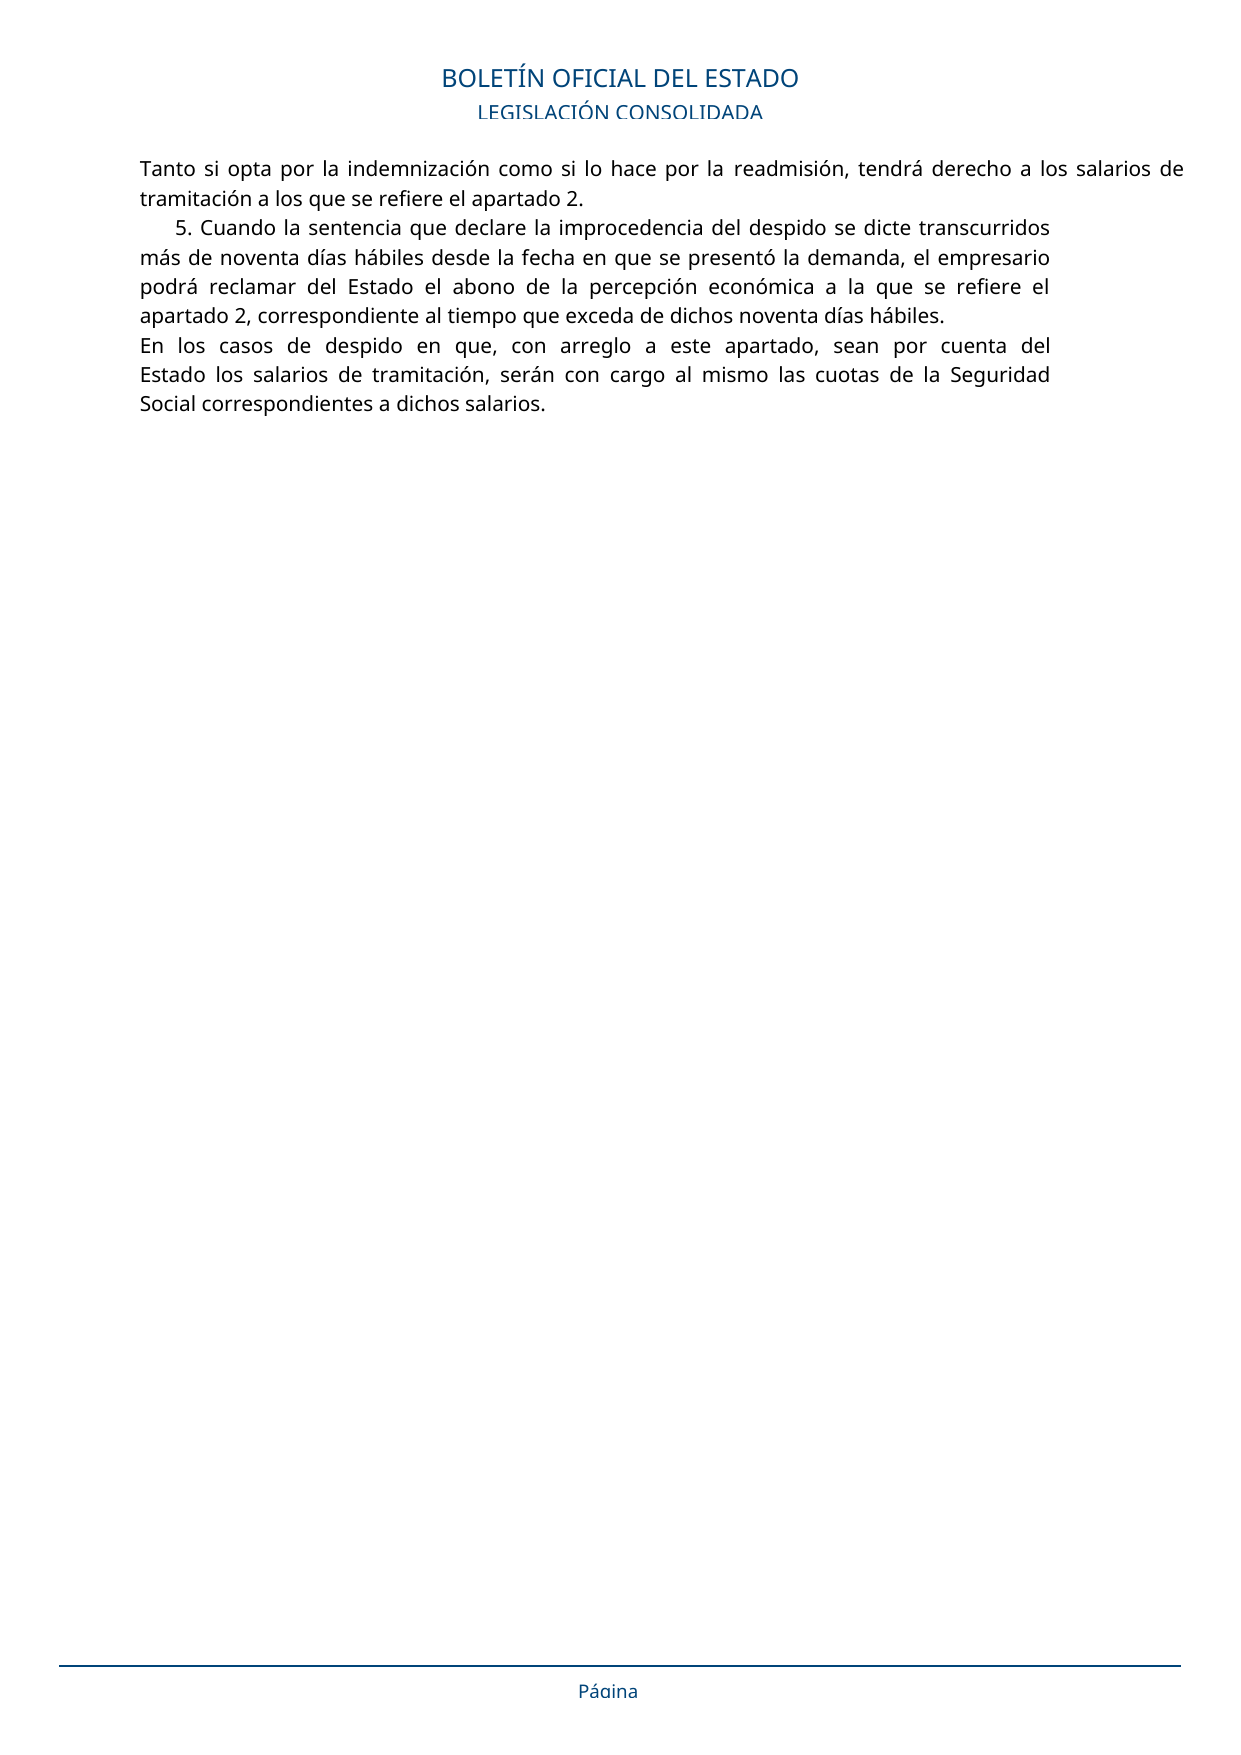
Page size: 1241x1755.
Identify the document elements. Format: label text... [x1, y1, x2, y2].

list Cuando la sentencia que declare la improcedencia del despido se dicte transcurridos más de noventa días hábiles desde la fecha en que se presentó la demanda, el empresario podrá reclamar del Estado el abono de la percepción económica a la que se refiere el apartado 2, correspondiente al tiempo que exceda de dichos noventa días hábiles. [139, 213, 1052, 330]
text En los casos de despido en que, con arreglo a este apartado, sean por cuenta del Estado los salarios de tramitación, serán con cargo al mismo las cuotas de la Seguridad Social correspondientes a dichos salarios. [139, 331, 1052, 418]
list Tanto si opta por la indemnización como si lo hace por la readmisión, tendrá derecho a los salarios de tramitación a los que se refiere el apartado 2. [139, 154, 1184, 212]
